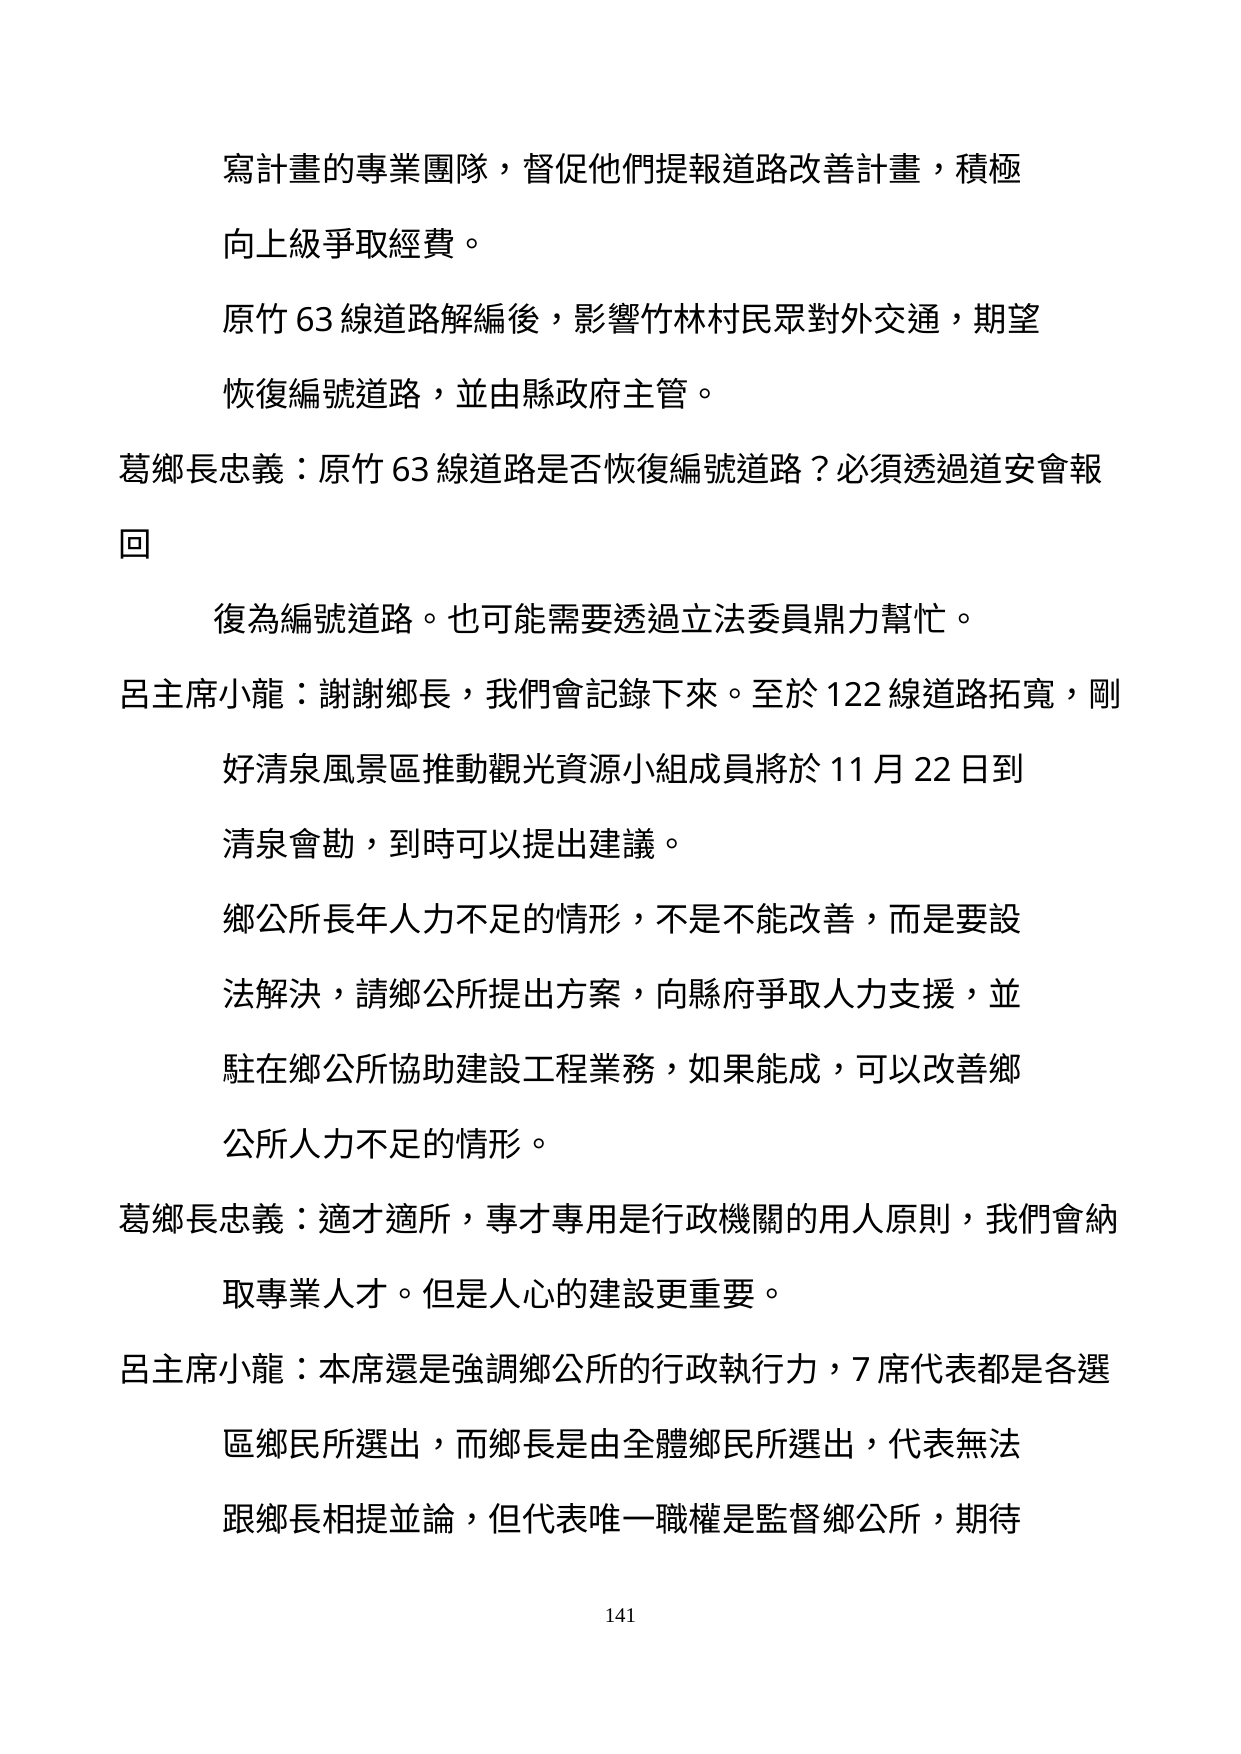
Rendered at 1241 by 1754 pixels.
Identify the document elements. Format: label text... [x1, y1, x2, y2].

text 取專業人才。但是人心的建設更重要。 [118, 1254, 1122, 1329]
text 呂主席小龍：謝謝鄉長，我們會記錄下來。至於122線道路拓寬，剛 [118, 654, 1122, 729]
text 葛鄉長忠義：原竹63線道路是否恢復編號道路？必須透過道安會報回 [118, 429, 1122, 579]
text 原竹63線道路解編後，影響竹林村民眾對外交通，期望 [118, 279, 1122, 354]
text 恢復編號道路，並由縣政府主管。 [118, 354, 1122, 429]
text 復為編號道路。也可能需要透過立法委員鼎力幫忙。 [118, 579, 1122, 654]
text 好清泉風景區推動觀光資源小組成員將於11月22日到 [118, 729, 1122, 804]
text 葛鄉長忠義：適才適所，專才專用是行政機關的用人原則，我們會納 [118, 1179, 1122, 1254]
text 法解決，請鄉公所提出方案，向縣府爭取人力支援，並 [118, 954, 1122, 1029]
text 鄉公所長年人力不足的情形，不是不能改善，而是要設 [118, 879, 1122, 954]
text 清泉會勘，到時可以提出建議。 [118, 804, 1122, 879]
text 寫計畫的專業團隊，督促他們提報道路改善計畫，積極 [118, 129, 1122, 204]
text 跟鄉長相提並論，但代表唯一職權是監督鄉公所，期待 [118, 1479, 1122, 1554]
text 公所人力不足的情形。 [118, 1104, 1122, 1179]
text 區鄉民所選出，而鄉長是由全體鄉民所選出，代表無法 [118, 1404, 1122, 1479]
text 呂主席小龍：本席還是強調鄉公所的行政執行力，7席代表都是各選 [118, 1329, 1122, 1404]
text 駐在鄉公所協助建設工程業務，如果能成，可以改善鄉 [118, 1029, 1122, 1104]
text 向上級爭取經費。 [118, 204, 1122, 279]
